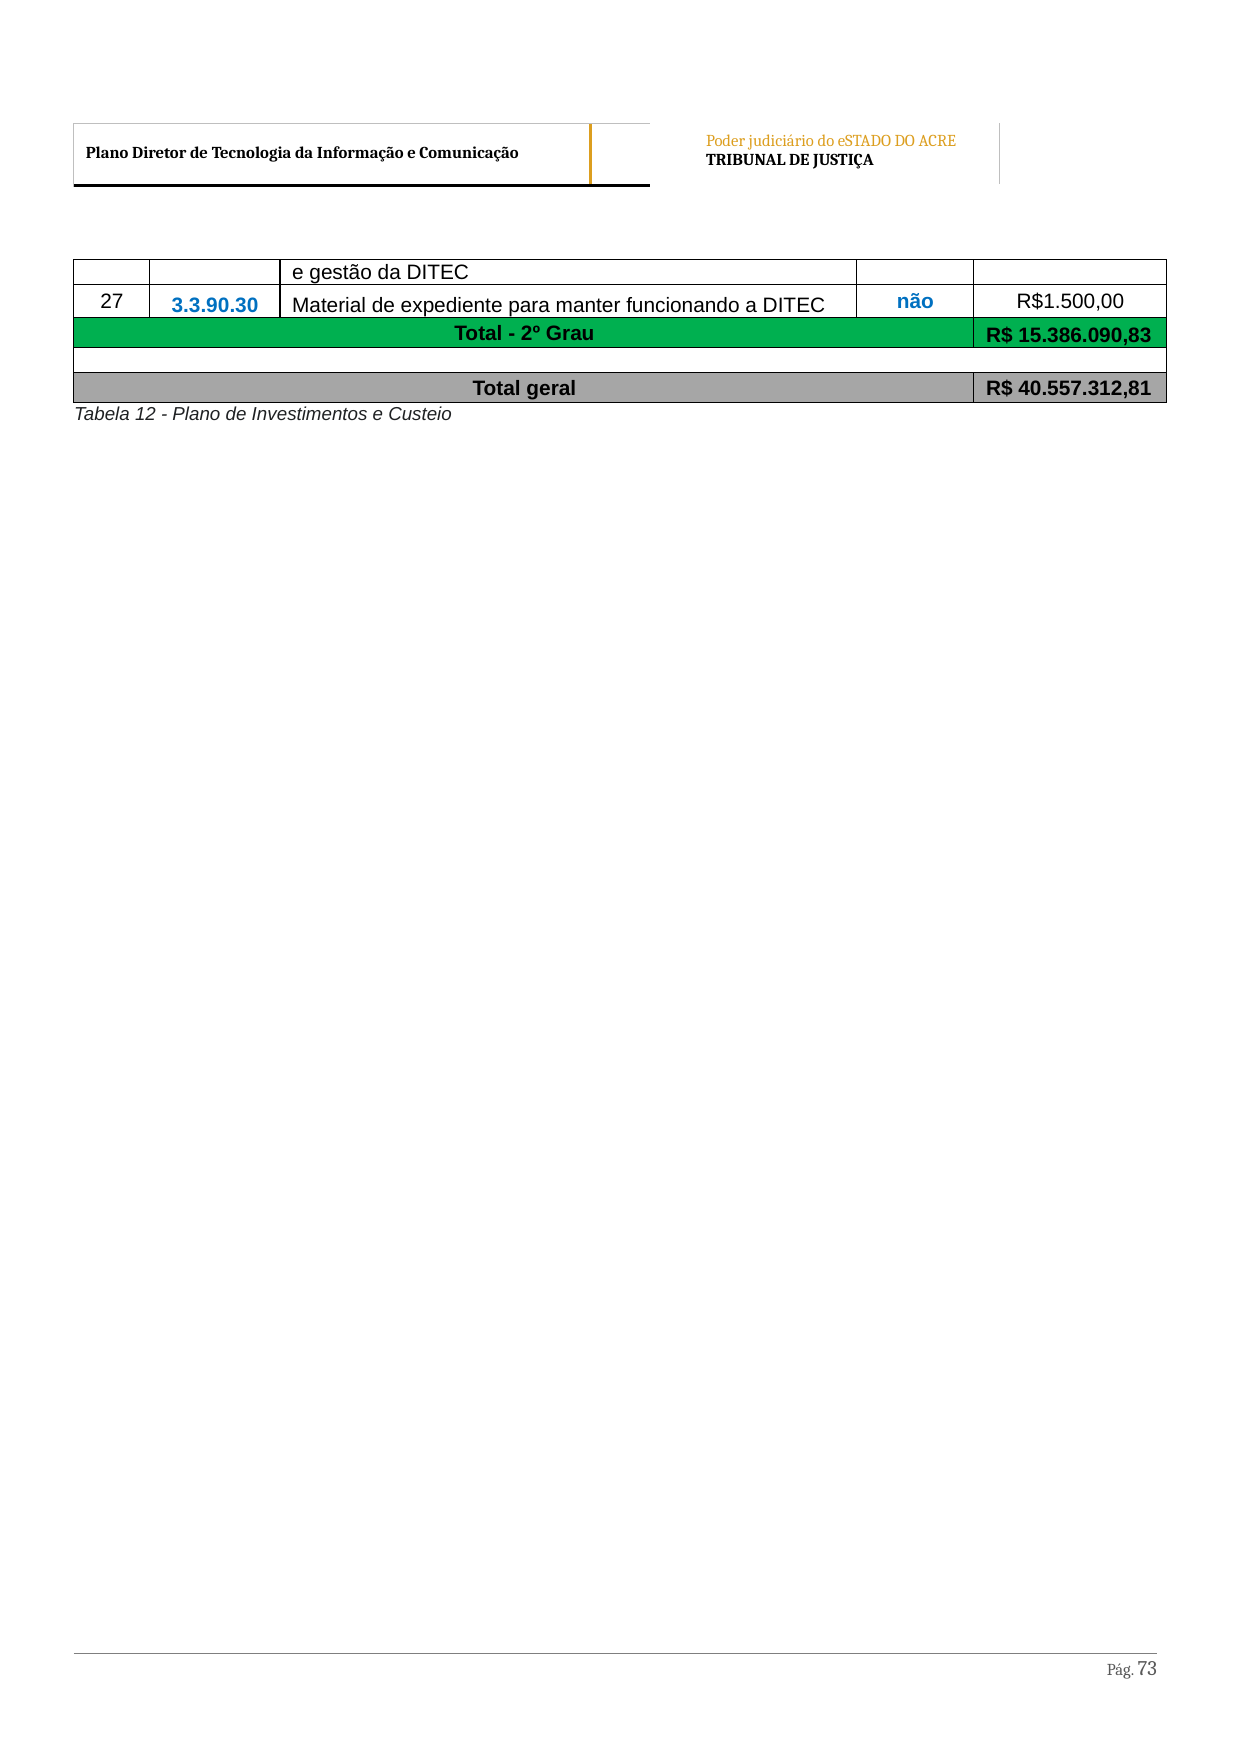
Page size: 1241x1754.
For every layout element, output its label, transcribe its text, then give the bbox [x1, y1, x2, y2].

table_cell [74, 260, 149, 284]
table_cell Total - 2º Grau [74, 318, 973, 347]
table_cell [974, 260, 1166, 284]
table_cell 27 [74, 285, 149, 317]
table_cell R$1.500,00 [974, 285, 1166, 317]
table_cell [74, 348, 1166, 372]
table_cell R$ 15.386.090,83 [974, 318, 1166, 347]
table_cell Material de expediente para manter funcionando a DITEC [281, 285, 856, 317]
table_cell 3.3.90.30 [150, 285, 279, 317]
table_cell [857, 260, 973, 284]
table_cell R$ 40.557.312,81 [974, 373, 1166, 402]
table_cell e gestão da DITEC [281, 260, 856, 284]
text Tabela 12 - Plano de Investimentos e Custeio [74, 403, 1166, 425]
table_cell Total geral [74, 373, 973, 402]
table_cell [150, 260, 279, 284]
table_cell não [857, 285, 973, 317]
